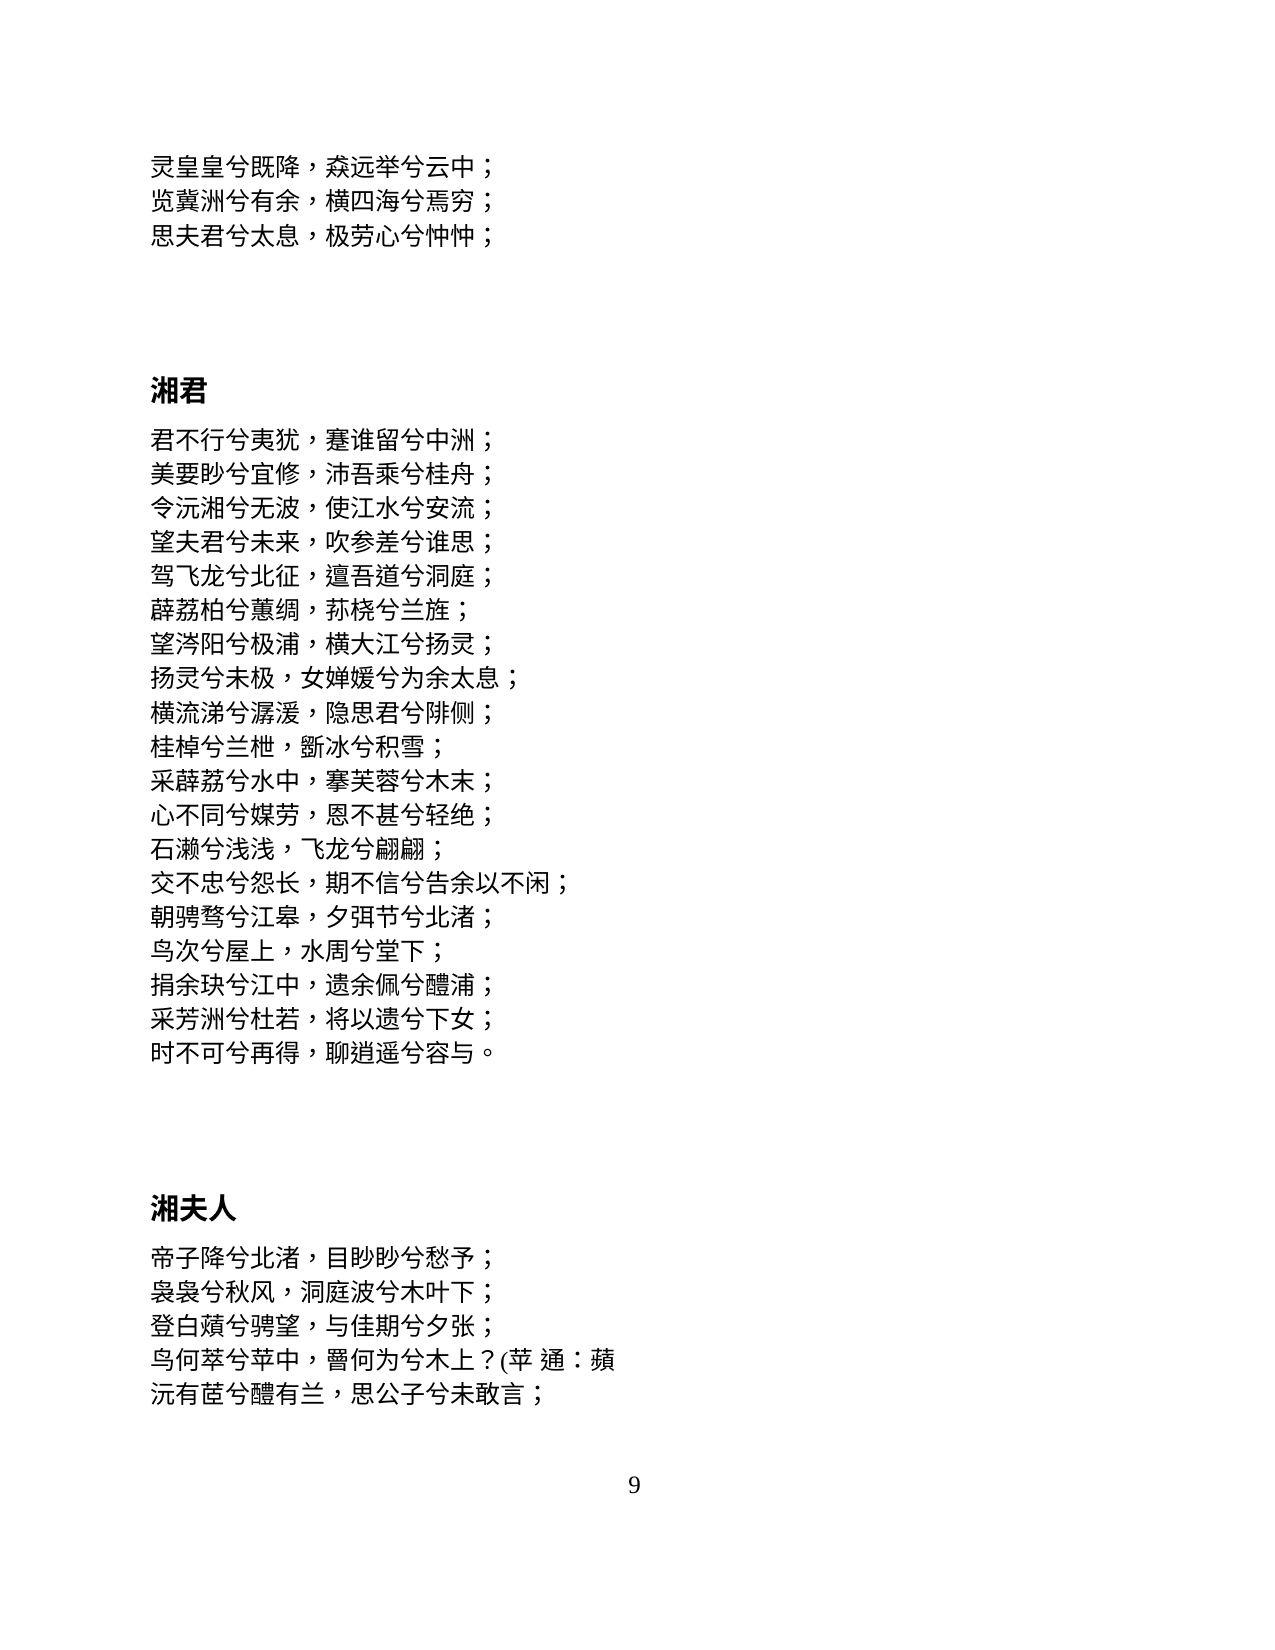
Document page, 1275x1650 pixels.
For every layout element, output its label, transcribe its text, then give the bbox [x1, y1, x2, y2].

text 灵皇皇兮既降，猋远举兮云中； 览冀洲兮有余，横四海兮焉穷； 思夫君兮太息，极劳心兮忡忡； [150, 150, 1125, 252]
text 帝子降兮北渚，目眇眇兮愁予； 袅袅兮秋风，洞庭波兮木叶下； 登白薠兮骋望，与佳期兮夕张； 鸟何萃兮苹中，罾何为兮木上？(苹 通：蘋 沅有茝兮醴有兰，思公子兮未敢言； [150, 1240, 1125, 1411]
subtitle 湘夫人 [150, 1188, 1125, 1228]
subtitle 湘君 [150, 371, 1125, 410]
text 君不行兮夷犹，蹇谁留兮中洲； 美要眇兮宜修，沛吾乘兮桂舟； 令沅湘兮无波，使江水兮安流； 望夫君兮未来，吹参差兮谁思； 驾飞龙兮北征，邅吾道兮洞庭； 薜荔柏兮蕙绸，荪桡兮兰旌； 望涔阳兮极浦，横大江兮扬灵； 扬灵兮未极，女婵媛兮为余太息； 横流涕兮潺湲，隐思君兮陫侧； 桂棹兮兰枻，斵冰兮积雪； 采薜荔兮水中，搴芙蓉兮木末； 心不同兮媒劳，恩不甚兮轻绝； 石濑兮浅浅，飞龙兮翩翩； 交不忠兮怨长，期不信兮告余以不闲； 朝骋骛兮江皋，夕弭节兮北渚； 鸟次兮屋上，水周兮堂下； 捐余玦兮江中，遗余佩兮醴浦； 采芳洲兮杜若，将以遗兮下女； 时不可兮再得，聊逍遥兮容与。 [150, 423, 1125, 1070]
